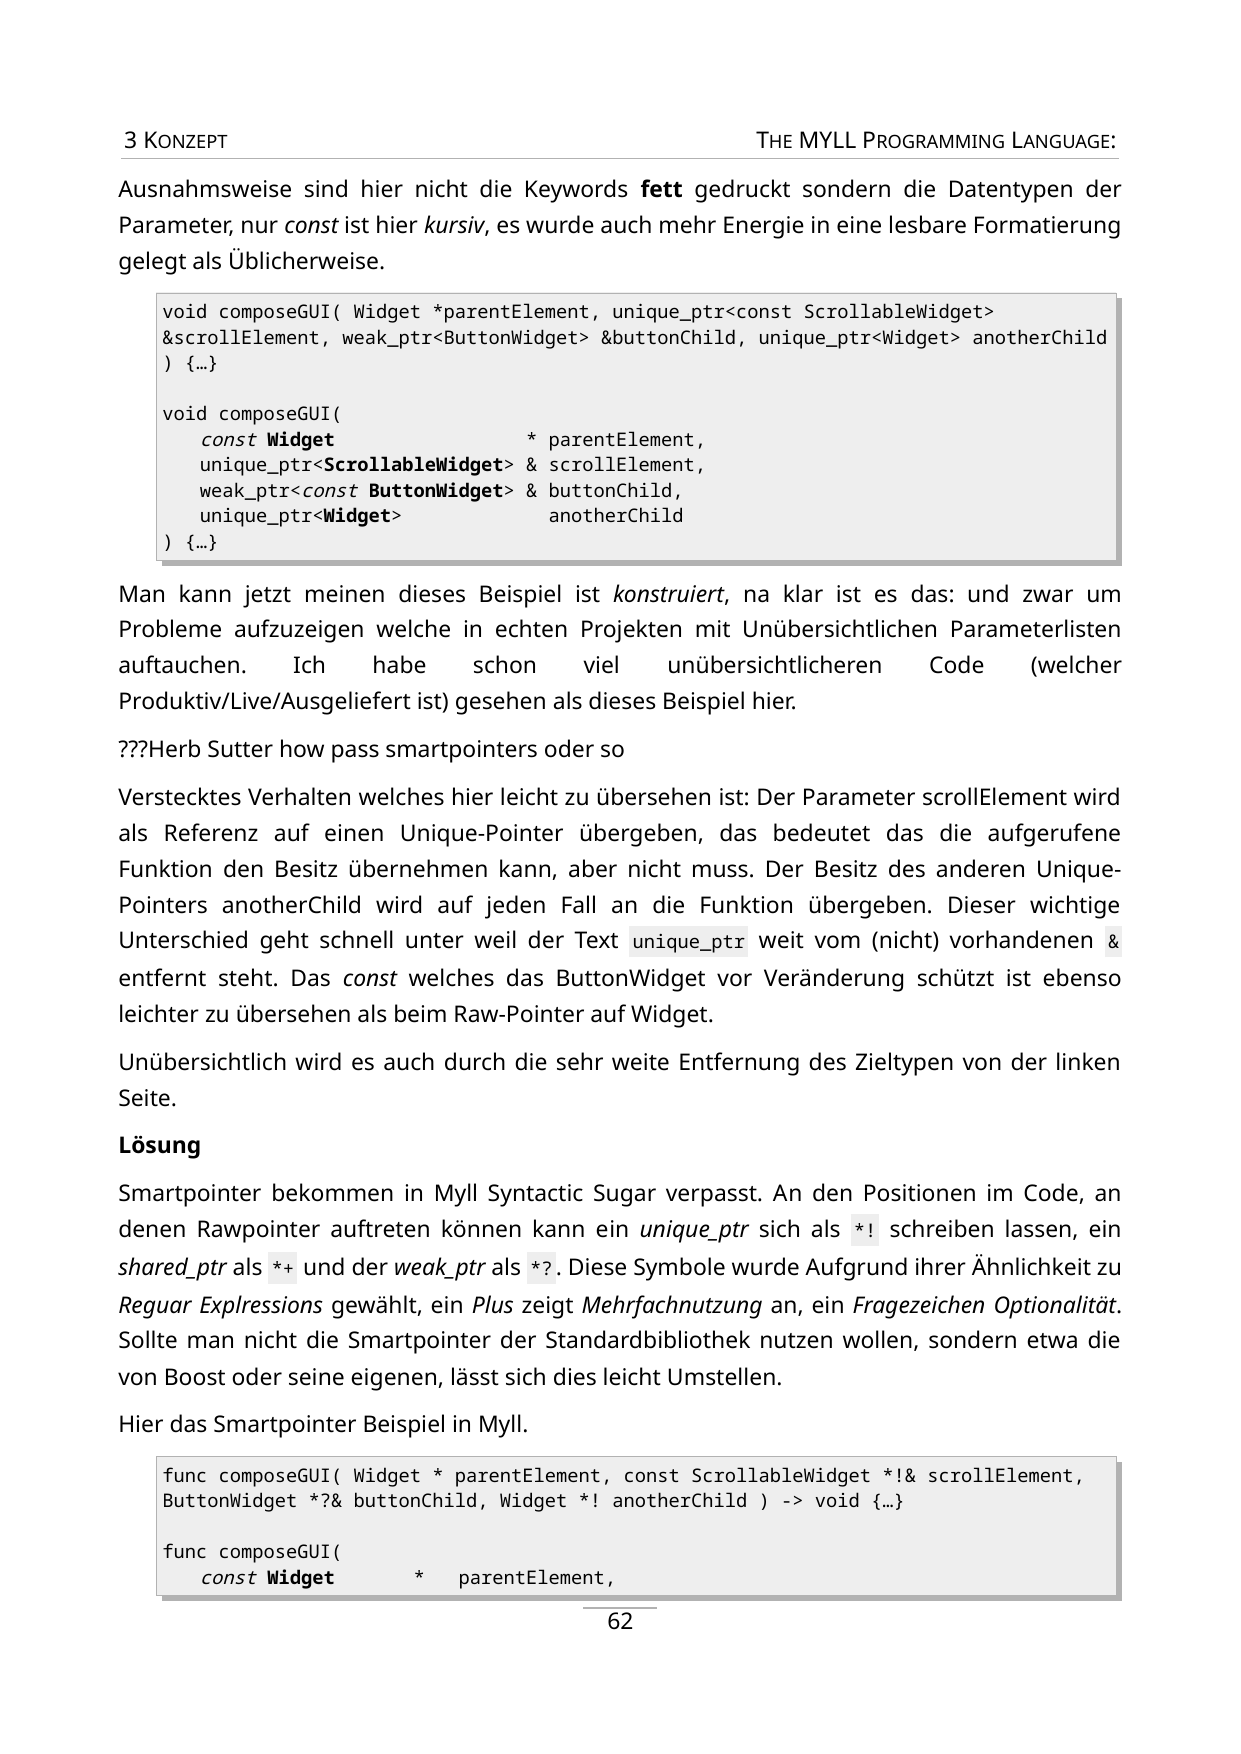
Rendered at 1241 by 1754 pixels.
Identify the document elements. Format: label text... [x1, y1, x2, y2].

text Man kann jetzt meinen dieses Beispiel ist konstruiert, na klar ist es das: und zwar um Probleme aufzuzeigen welche in echten Projekten mit Unübersichtlichen Parameterlisten auftauchen. Ich habe schon viel unübersichtlicheren Code (welcher Produktiv/Live/Ausgeliefert ist) gesehen als dieses Beispiel hier. [118, 577, 1122, 717]
text Verstecktes Verhalten welches hier leicht zu übersehen ist: Der Parameter scrollElement wird als Referenz auf einen Unique-Pointer übergeben, das bedeutet das die aufgerufene Funktion den Besitz übernehmen kann, aber nicht muss. Der Besitz des anderen Unique-Pointers anotherChild wird auf jeden Fall an die Funktion übergeben. Dieser wichtige Unterschied geht schnell unter weil der Text unique_ptr weit vom (nicht) vorhandenen & entfernt steht. Das const welches das ButtonWidget vor Veränderung schützt ist ebenso leichter zu übersehen als beim Raw-Pointer auf Widget. [118, 781, 1122, 1029]
text void composeGUI( Widget *parentElement, unique_ptr<const ScrollableWidget> &scrollElement, weak_ptr<ButtonWidget> &buttonChild, unique_ptr<Widget> anotherChild ) {…} void composeGUI( const Widget * parentElement, unique_ptr<ScrollableWidget> & scrollElement, weak_ptr<const ButtonWidget> & buttonChild, unique_ptr<Widget> anotherChild ) {…} [157, 294, 1116, 560]
text Lösung [118, 1129, 1122, 1161]
text func composeGUI( Widget * parentElement, const ScrollableWidget *!& scrollElement, ButtonWidget *?& buttonChild, Widget *! anotherChild ) -> void {…} func composeGUI( const Widget * parentElement, [157, 1457, 1116, 1595]
text Unübersichtlich wird es auch durch die sehr weite Entfernung des Zieltypen von der linken Seite. [118, 1046, 1122, 1113]
text Ausnahmsweise sind hier nicht die Keywords fett gedruckt sondern die Datentypen der Parameter, nur const ist hier kursiv, es wurde auch mehr Energie in eine lesbare Formatierung gelegt als Üblicherweise. [118, 173, 1122, 276]
text Smartpointer bekommen in Myll Syntactic Sugar verpasst. An den Positionen im Code, an denen Rawpointer auftreten können kann ein unique_ptr sich als *! schreiben lassen, ein shared_ptr als *+ und der weak_ptr als *?. Diese Symbole wurde Aufgrund ihrer Ähnlichkeit zu Reguar Explressions gewählt, ein Plus zeigt Mehrfachnutzung an, ein Fragezeichen Optionalität. Sollte man nicht die Smartpointer der Standardbibliothek nutzen wollen, sondern etwa die von Boost oder seine eigenen, lässt sich dies leicht Umstellen. [118, 1177, 1122, 1392]
text ???Herb Sutter how pass smartpointers oder so [118, 733, 1122, 764]
text Hier das Smartpointer Beispiel in Myll. [118, 1408, 1122, 1439]
